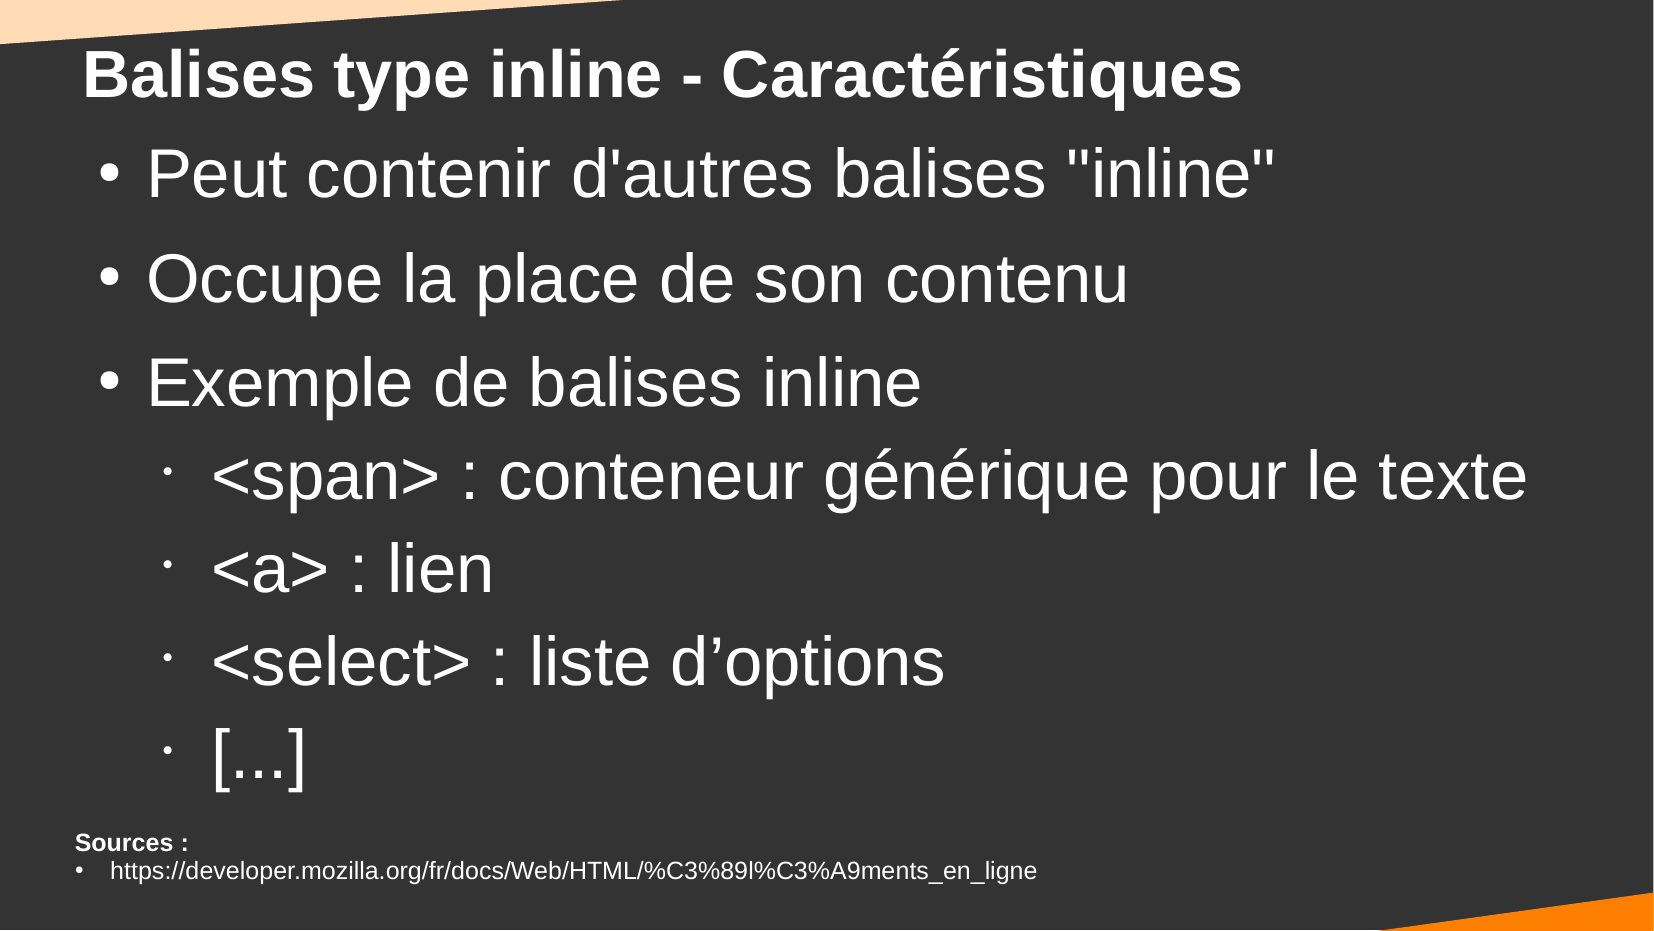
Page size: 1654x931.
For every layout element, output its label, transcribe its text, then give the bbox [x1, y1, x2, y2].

text_box [0, 0, 623, 45]
text_box Sources : https://developer.mozilla.org/fr/docs/Web/HTML/%C3%89l%C3%A9ments_en_ligne [59, 821, 1546, 920]
list Peut contenir d'autres balises "inline" Occupe la place de son contenu Exemple de balises inline <span> : conteneur générique pour le texte <a> : lien <select> : liste d’options [...] [80, 135, 1620, 807]
text_box [1376, 892, 1654, 931]
title Balises type inline - Caractéristiques [82, 37, 1571, 122]
